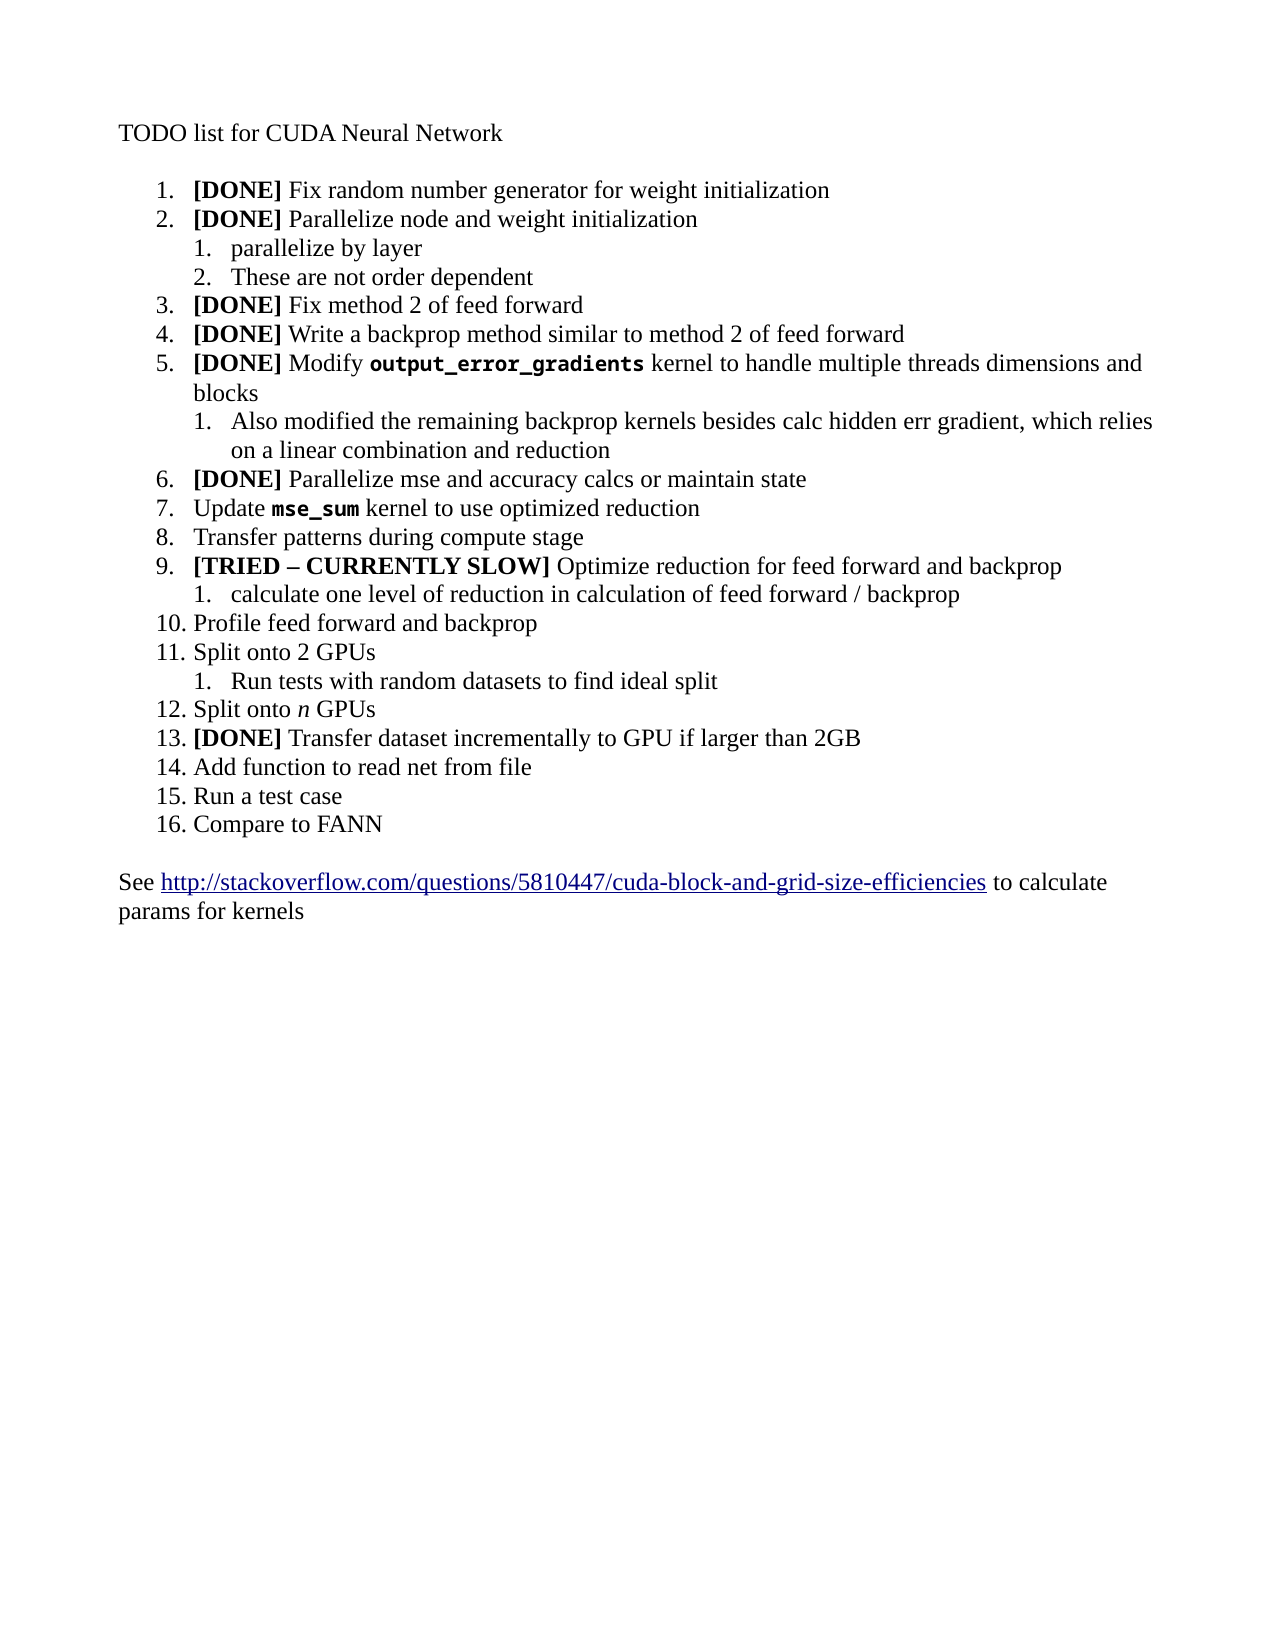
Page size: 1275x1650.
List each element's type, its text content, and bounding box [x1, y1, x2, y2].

list These are not order dependent [193, 262, 1157, 291]
list Transfer patterns during compute stage [156, 522, 1157, 551]
list [DONE] Fix random number generator for weight initialization [156, 176, 1157, 204]
list Split onto 2 GPUs [156, 637, 1157, 666]
list [TRIED – CURRENTLY SLOW] Optimize reduction for feed forward and backprop [156, 551, 1157, 579]
list Add function to read net from file [156, 752, 1157, 781]
list Run tests with random datasets to find ideal split [193, 666, 1157, 694]
list parallelize by layer [193, 233, 1157, 262]
text See http://stackoverflow.com/questions/5810447/cuda-block-and-grid-size-efficiencies to calculate params for kernels [118, 867, 1157, 924]
list [DONE] Parallelize mse and accuracy calcs or maintain state [156, 464, 1157, 493]
text TODO list for CUDA Neural Network [118, 118, 1157, 147]
list Profile feed forward and backprop [156, 608, 1157, 637]
list [DONE] Parallelize node and weight initialization [156, 204, 1157, 233]
list calculate one level of reduction in calculation of feed forward / backprop [193, 579, 1157, 608]
list Split onto n GPUs [156, 694, 1157, 723]
list [DONE] Write a backprop method similar to method 2 of feed forward [156, 319, 1157, 348]
list [DONE] Modify output_error_gradients kernel to handle multiple threads dimensions and blocks [156, 348, 1157, 406]
list Compare to FANN [156, 809, 1157, 838]
list [DONE] Fix method 2 of feed forward [156, 291, 1157, 319]
list [DONE] Transfer dataset incrementally to GPU if larger than 2GB [156, 723, 1157, 752]
list Run a test case [156, 781, 1157, 809]
list Also modified the remaining backprop kernels besides calc hidden err gradient, which relies on a linear combination and reduction [193, 406, 1157, 464]
list Update mse_sum kernel to use optimized reduction [156, 493, 1157, 522]
